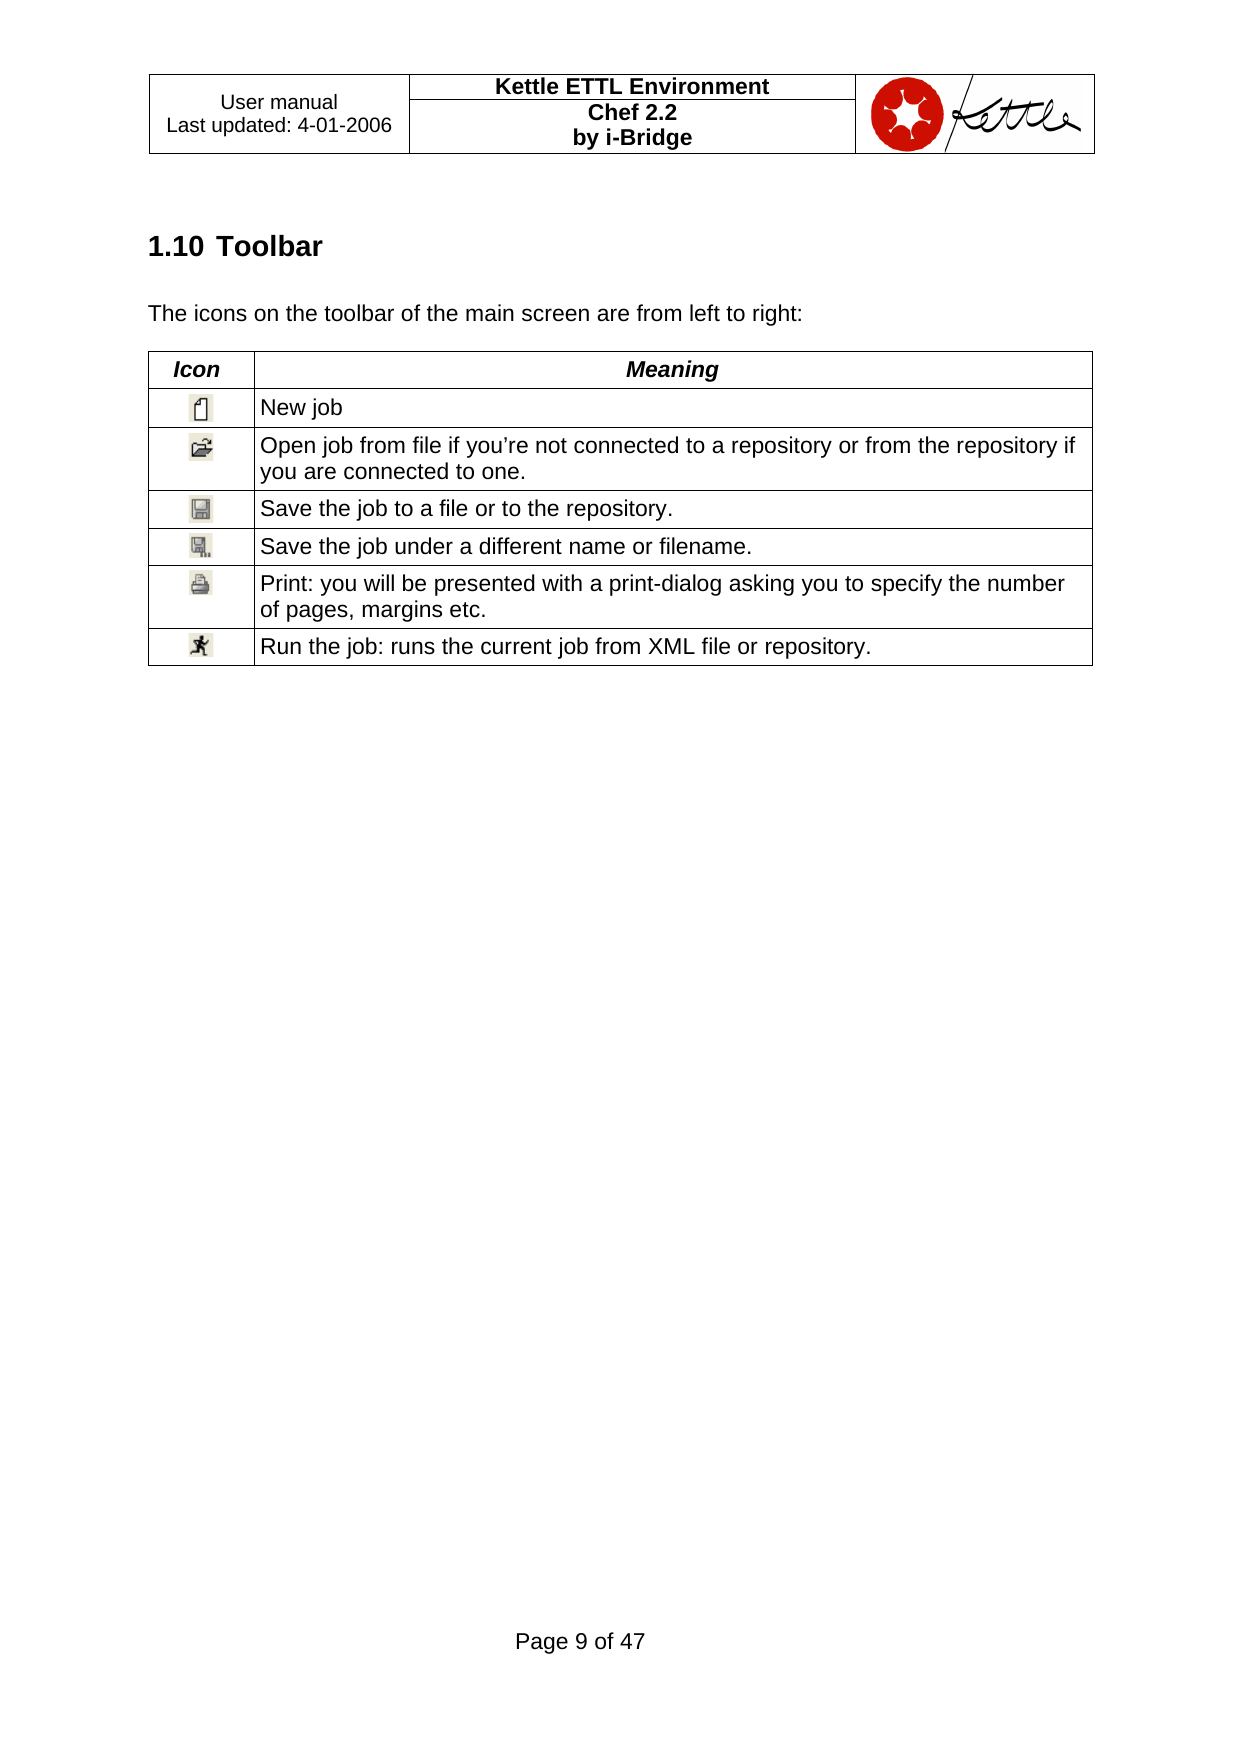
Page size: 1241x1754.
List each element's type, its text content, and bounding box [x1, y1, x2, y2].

table_cell Save the job under a different name or filename. [255, 529, 1092, 565]
table_cell [149, 428, 254, 490]
text The icons on the toolbar of the main screen are from left to right: [148, 300, 1092, 326]
table_header Icon [149, 352, 254, 388]
table_cell [149, 629, 254, 665]
table_cell New job [255, 389, 1092, 427]
table_cell [149, 491, 254, 528]
table_cell Run the job: runs the current job from XML file or repository. [255, 629, 1092, 665]
table_cell Print: you will be presented with a print-dialog asking you to specify the number of pages, margins etc. [255, 566, 1092, 628]
table_cell [149, 529, 254, 565]
table_cell Save the job to a file or to the repository. [255, 491, 1092, 528]
table_cell [149, 389, 254, 427]
table_header Meaning [255, 352, 1092, 388]
table_cell Open job from file if you’re not connected to a repository or from the repository if you are connected to one. [255, 428, 1092, 490]
subtitle Toolbar [148, 229, 1092, 262]
table_cell [149, 566, 254, 628]
